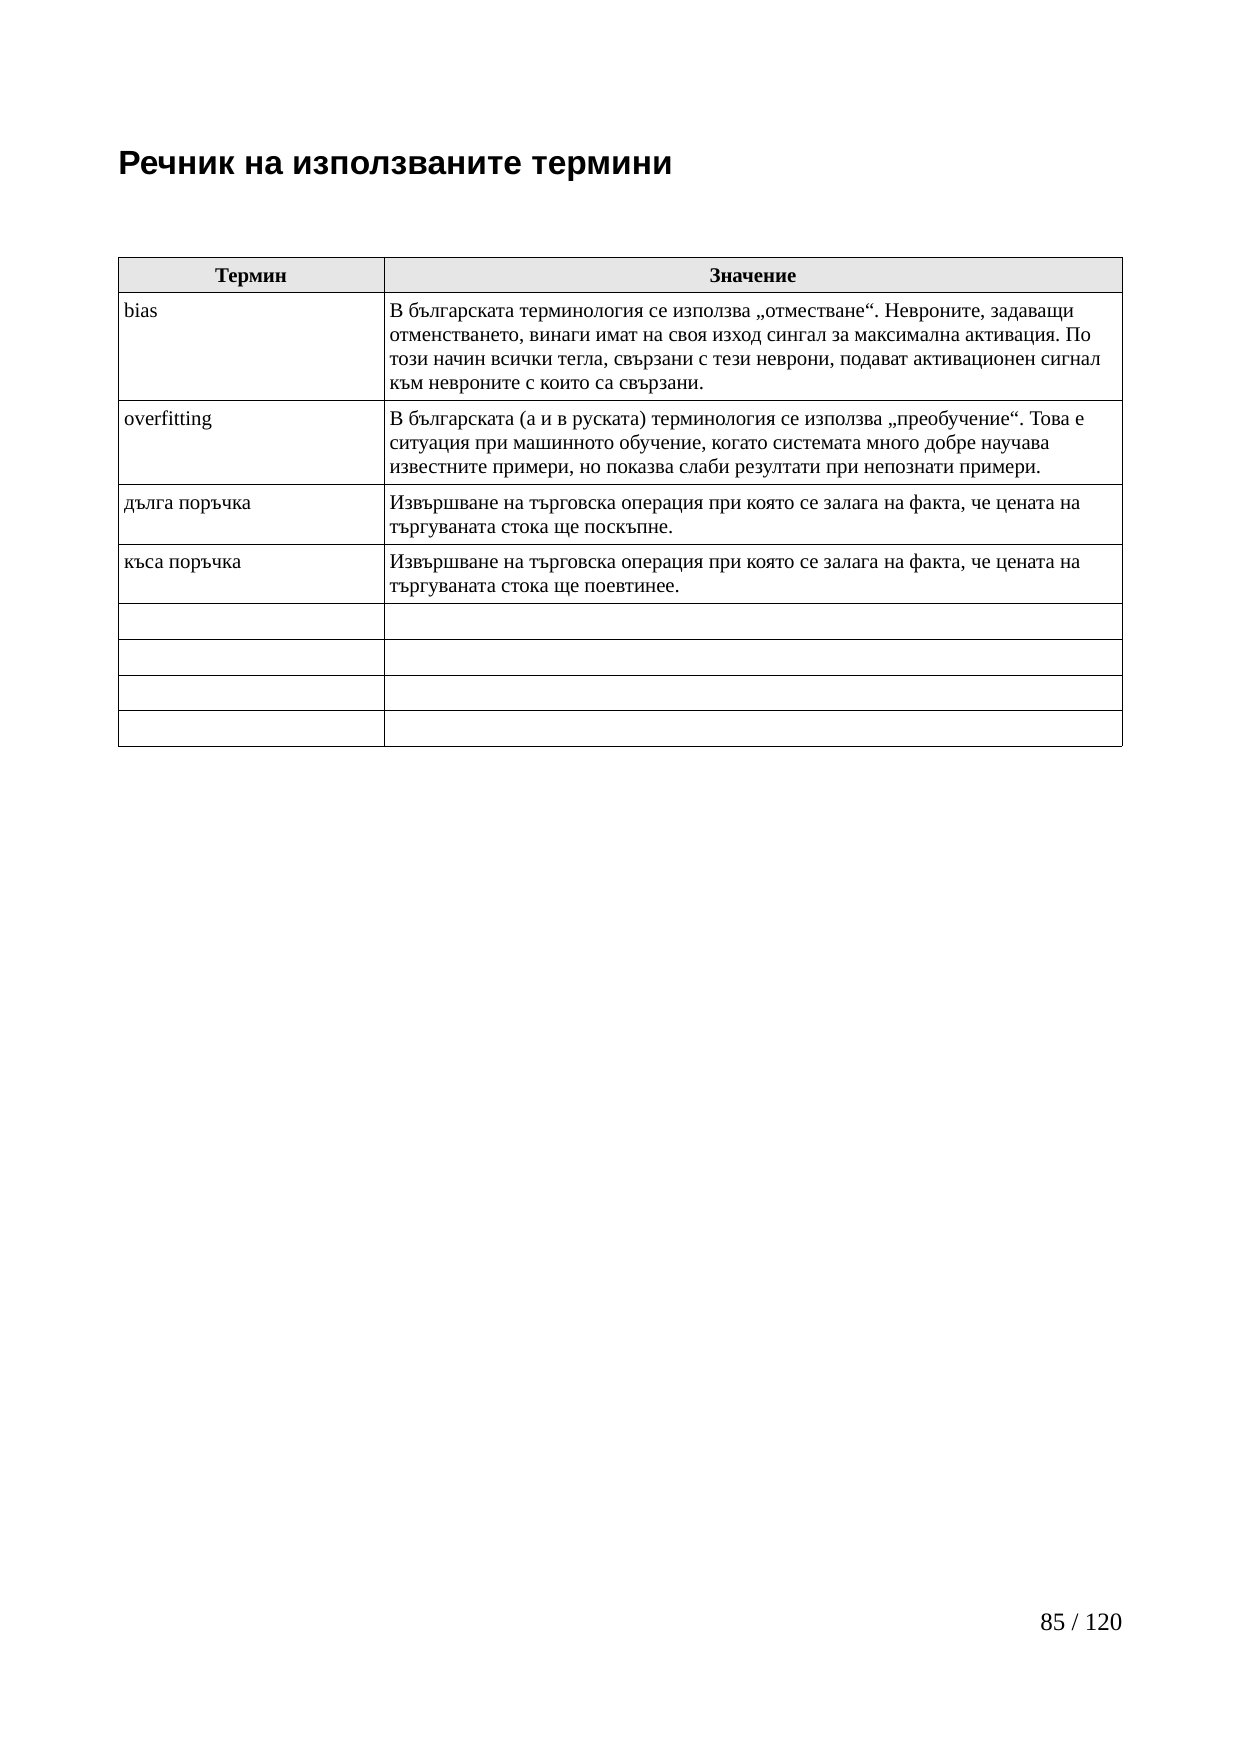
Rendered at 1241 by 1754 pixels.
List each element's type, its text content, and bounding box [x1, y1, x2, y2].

table_cell Извършване на търговска операция при която се залага на факта, че цената на търгуваната стока ще поевтинее. [385, 545, 1122, 603]
table_cell bias [119, 293, 384, 400]
table_cell [119, 711, 384, 746]
table_cell къса поръчка [119, 545, 384, 603]
table_cell [119, 604, 384, 639]
table_cell [119, 640, 384, 674]
table_cell overfitting [119, 401, 384, 484]
table_header Значение [385, 258, 1122, 292]
table_cell дълга поръчка [119, 485, 384, 543]
subtitle Речник на използваните термини [118, 143, 1122, 182]
table_cell [385, 604, 1122, 639]
table_cell В българската (а и в руската) терминология се използва „преобучение“. Това е ситуация при машинното обучение, когато системата много добре научава известните примери, но показва слаби резултати при непознати примери. [385, 401, 1122, 484]
table_cell [385, 711, 1122, 746]
table_cell Извършване на търговска операция при която се залага на факта, че цената на търгуваната стока ще поскъпне. [385, 485, 1122, 543]
table_cell [385, 676, 1122, 710]
table_cell [119, 676, 384, 710]
table_cell В българската терминология се използва „отместване“. Невроните, задаващи отменстването, винаги имат на своя изход сингал за максимална активация. По този начин всички тегла, свързани с тези неврони, подават активационен сигнал към невроните с които са свързани. [385, 293, 1122, 400]
table_header Термин [119, 258, 384, 292]
table_cell [385, 640, 1122, 674]
